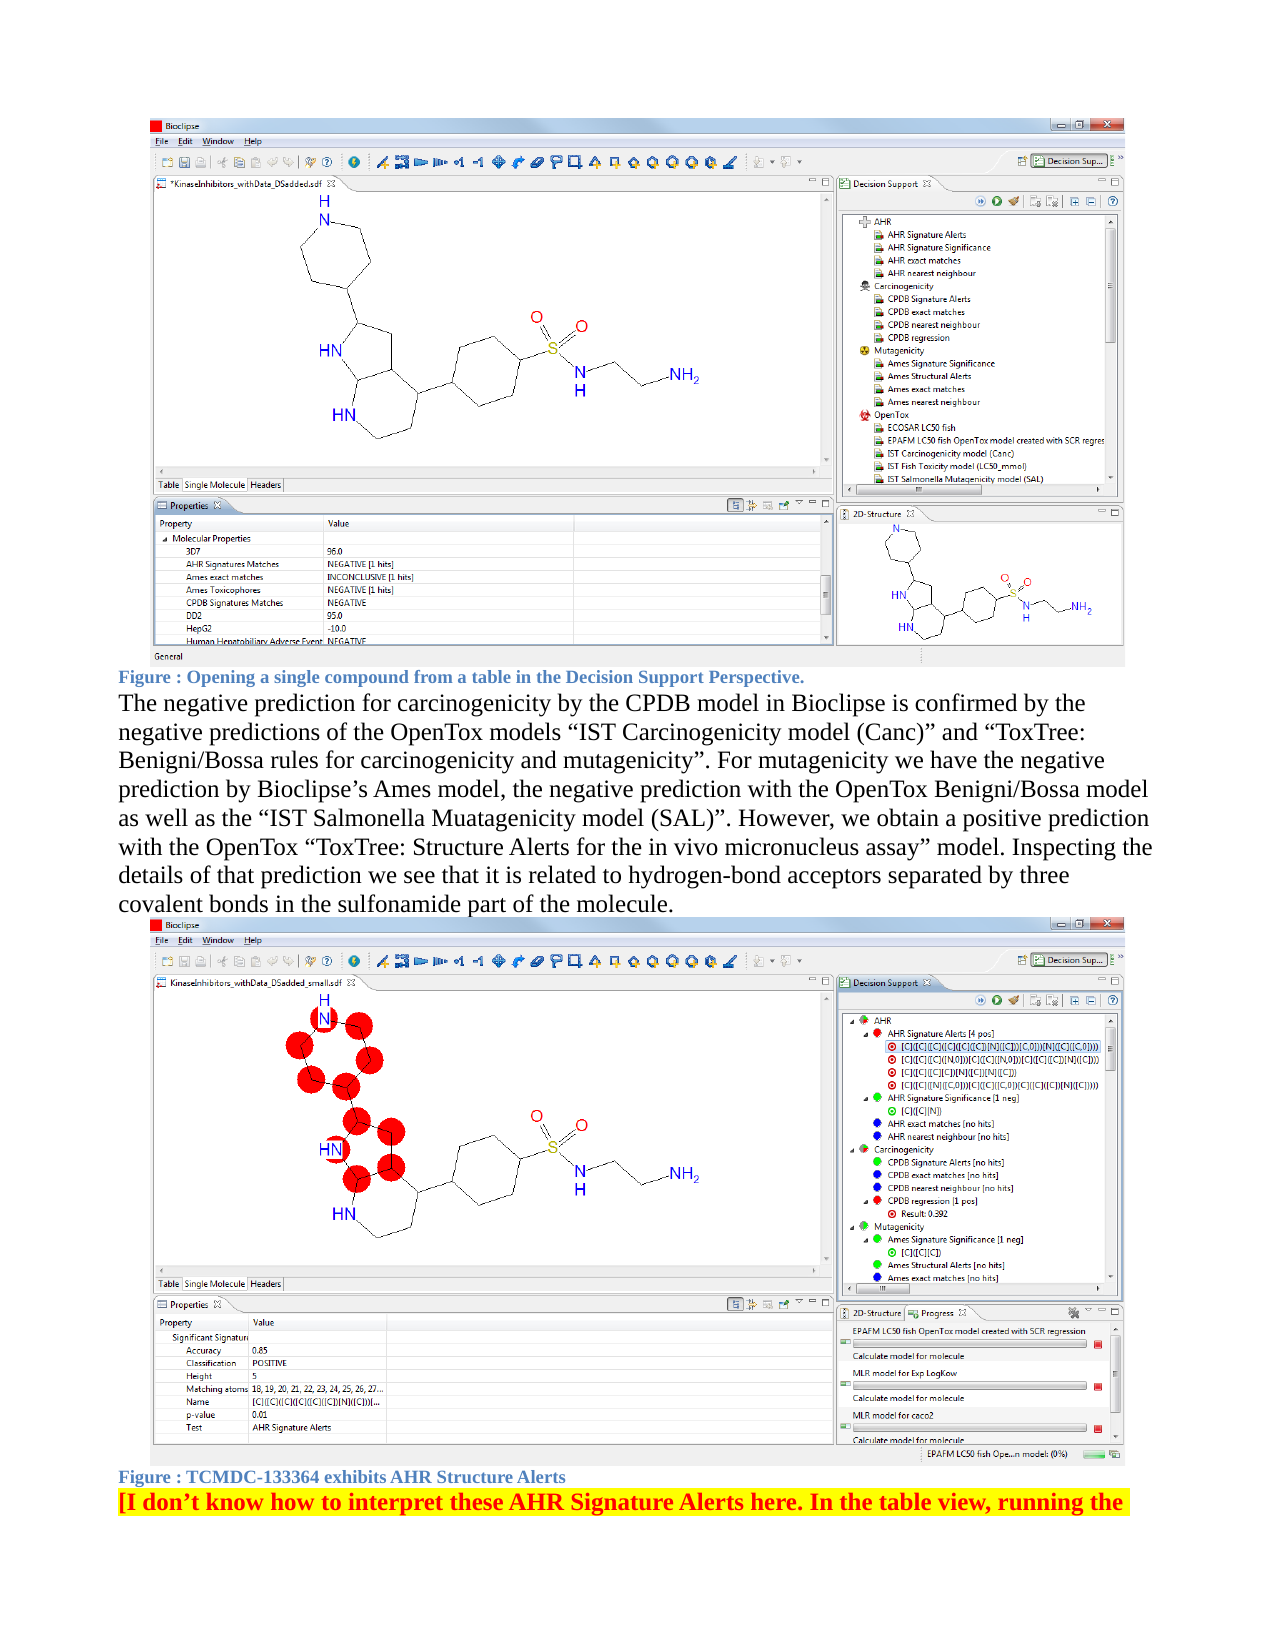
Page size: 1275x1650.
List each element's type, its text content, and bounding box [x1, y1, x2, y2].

text Figure : TCMDC-133364 exhibits AHR Structure Alerts [118, 1466, 1157, 1487]
text The negative prediction for carcinogenicity by the CPDB model in Bioclipse is confirmed by the negative predictions of the OpenTox models “IST Carcinogenicity model (Canc)” and “ToxTree: Benigni/Bossa rules for carcinogenicity and mutagenicity”. For mutagenicity we have the negative prediction by Bioclipse’s Ames model, the negative prediction with the OpenTox Benigni/Bossa model as well as the “IST Salmonella Muatagenicity model (SAL)”. However, we obtain a positive prediction with the OpenTox “ToxTree: Structure Alerts for the in vivo micronucleus assay” model. Inspecting the details of that prediction we see that it is related to hydrogen-bond acceptors separated by three covalent bonds in the sulfonamide part of the molecule. [118, 688, 1157, 918]
picture [150, 118, 1125, 667]
picture [150, 917, 1125, 1466]
text [I don’t know how to interpret these AHR Signature Alerts here. In the table view, running the [118, 1487, 1157, 1516]
text Figure : Opening a single compound from a table in the Decision Support Perspective. [118, 666, 1157, 688]
